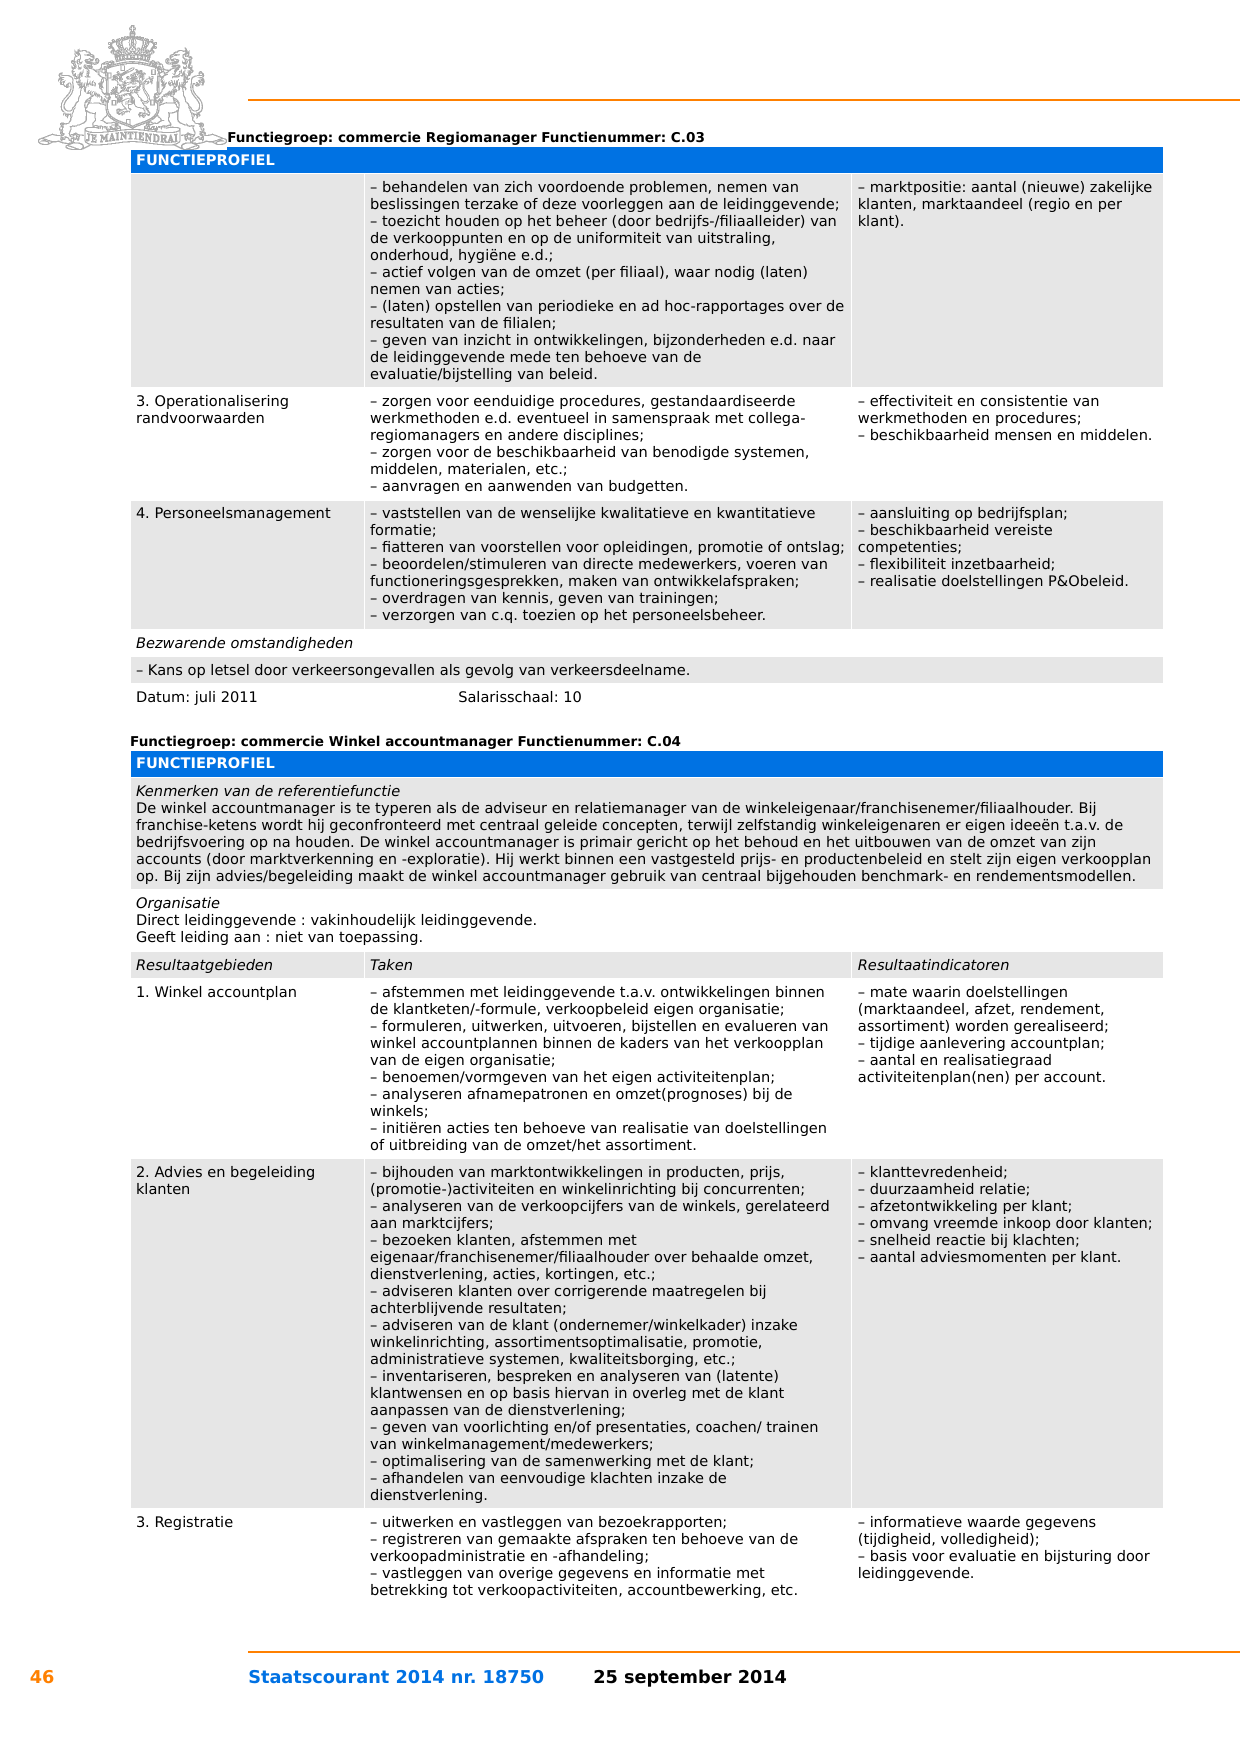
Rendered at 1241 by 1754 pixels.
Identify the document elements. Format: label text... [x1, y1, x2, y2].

table_cell Datum: juli 2011 [131, 685, 452, 711]
table_cell Taken [365, 952, 851, 978]
table_cell 3. Operationalisering randvoorwaarden [131, 388, 364, 499]
table_cell Bezwarende omstandigheden [131, 630, 1163, 656]
table_cell Organisatie Direct leidinggevende : vakinhoudelijk leidinggevende. Geeft leiding aan : niet van toepassing. [131, 890, 1163, 951]
table_cell Resultaatindicatoren [852, 952, 1163, 978]
table_cell – behandelen van zich voordoende problemen, nemen van beslissingen terzake of deze voorleggen aan de leidinggevende; – toezicht houden op het beheer (door bedrijfs-/filiaalleider) van de verkooppunten en op de uniformiteit van uitstraling, onderhoud, hygiëne e.d.; – actief volgen van de omzet (per filiaal), waar nodig (laten) nemen van acties; – (laten) opstellen van periodieke en ad hoc-rapportages over de resultaten van de filialen; – geven van inzicht in ontwikkelingen, bijzonderheden e.d. naar de leidinggevende mede ten behoeve van de evaluatie/bijstelling van beleid. [365, 174, 851, 387]
table_cell – afstemmen met leidinggevende t.a.v. ontwikkelingen binnen de klantketen/-formule, verkoopbeleid eigen organisatie; – formuleren, uitwerken, uitvoeren, bijstellen en evalueren van winkel accountplannen binnen de kaders van het verkoopplan van de eigen organisatie; – benoemen/vormgeven van het eigen activiteitenplan; – analyseren afnamepatronen en omzet(prognoses) bij de winkels; – initiëren acties ten behoeve van realisatie van doelstellingen of uitbreiding van de omzet/het assortiment. [365, 979, 851, 1158]
table_cell – vaststellen van de wenselijke kwalitatieve en kwantitatieve formatie; – fiatteren van voorstellen voor opleidingen, promotie of ontslag; – beoordelen/stimuleren van directe medewerkers, voeren van functioneringsgesprekken, maken van ontwikkelafspraken; – overdragen van kennis, geven van trainingen; – verzorgen van c.q. toezien op het personeelsbeheer. [365, 501, 851, 629]
table_cell Kenmerken van de referentiefunctie De winkel accountmanager is te typeren als de adviseur en relatiemanager van de winkeleigenaar/franchisenemer/filiaalhouder. Bij franchise-ketens wordt hij geconfronteerd met centraal geleide concepten, terwijl zelfstandig winkeleigenaren er eigen ideeën t.a.v. de bedrijfsvoering op na houden. De winkel accountmanager is primair gericht op het behoud en het uitbouwen van de omzet van zijn accounts (door marktverkenning en -exploratie). Hij werkt binnen een vastgesteld prijs- en productenbeleid en stelt zijn eigen verkoopplan op. Bij zijn advies/begeleiding maakt de winkel accountmanager gebruik van centraal bijgehouden benchmark- en rendementsmodellen. [131, 778, 1163, 889]
table_cell – klanttevredenheid; – duurzaamheid relatie; – afzetontwikkeling per klant; – omvang vreemde inkoop door klanten; – snelheid reactie bij klachten; – aantal adviesmomenten per klant. [852, 1159, 1163, 1508]
table_cell – effectiviteit en consistentie van werkmethoden en procedures; – beschikbaarheid mensen en middelen. [852, 388, 1163, 499]
table_cell FUNCTIEPROFIEL [131, 147, 1163, 173]
table_cell Resultaatgebieden [131, 952, 364, 978]
table_cell – aansluiting op bedrijfsplan; – beschikbaarheid vereiste competenties; – flexibiliteit inzetbaarheid; – realisatie doelstellingen P&Obeleid. [852, 501, 1163, 629]
table_cell – Kans op letsel door verkeersongevallen als gevolg van verkeersdeelname. [131, 657, 1163, 683]
table_cell FUNCTIEPROFIEL [131, 751, 1163, 777]
table_header Functiegroep: commercie Winkel accountmanager Functienummer: C.04 [130, 734, 1163, 749]
table_cell Salarisschaal: 10 [453, 685, 1163, 711]
table_cell [131, 174, 364, 387]
table_header Functiegroep: commercie Regiomanager Functienummer: C.03 [227, 130, 1163, 146]
table_cell 2. Advies en begeleiding klanten [131, 1159, 364, 1508]
table_cell – informatieve waarde gegevens (tijdigheid, volledigheid); – basis voor evaluatie en bijsturing door leidinggevende. [852, 1509, 1163, 1603]
table_cell – bijhouden van marktontwikkelingen in producten, prijs, (promotie-)activiteiten en winkelinrichting bij concurrenten; – analyseren van de verkoopcijfers van de winkels, gerelateerd aan marktcijfers; – bezoeken klanten, afstemmen met eigenaar/franchisenemer/filiaalhouder over behaalde omzet, dienstverlening, acties, kortingen, etc.; – adviseren klanten over corrigerende maatregelen bij achterblijvende resultaten; – adviseren van de klant (ondernemer/winkelkader) inzake winkelinrichting, assortimentsoptimalisatie, promotie, administratieve systemen, kwaliteitsborging, etc.; – inventariseren, bespreken en analyseren van (latente) klantwensen en op basis hiervan in overleg met de klant aanpassen van de dienstverlening; – geven van voorlichting en/of presentaties, coachen/ trainen van winkelmanagement/medewerkers; – optimalisering van de samenwerking met de klant; – afhandelen van eenvoudige klachten inzake de dienstverlening. [365, 1159, 851, 1508]
table_cell – uitwerken en vastleggen van bezoekrapporten; – registreren van gemaakte afspraken ten behoeve van de verkoopadministratie en -afhandeling; – vastleggen van overige gegevens en informatie met betrekking tot verkoopactiviteiten, accountbewerking, etc. [365, 1509, 851, 1603]
table_cell – mate waarin doelstellingen (marktaandeel, afzet, rendement, assortiment) worden gerealiseerd; – tijdige aanlevering accountplan; – aantal en realisatiegraad activiteitenplan(nen) per account. [852, 979, 1163, 1158]
table_cell – marktpositie: aantal (nieuwe) zakelijke klanten, marktaandeel (regio en per klant). [852, 174, 1163, 387]
table_cell 3. Registratie [131, 1509, 364, 1603]
table_cell 1. Winkel accountplan [131, 979, 364, 1158]
table_cell 4. Personeelsmanagement [131, 501, 364, 629]
table_cell – zorgen voor eenduidige procedures, gestandaardiseerde werkmethoden e.d. eventueel in samenspraak met collega-regiomanagers en andere disciplines; – zorgen voor de beschikbaarheid van benodigde systemen, middelen, materialen, etc.; – aanvragen en aanwenden van budgetten. [365, 388, 851, 499]
picture [38, 25, 227, 150]
